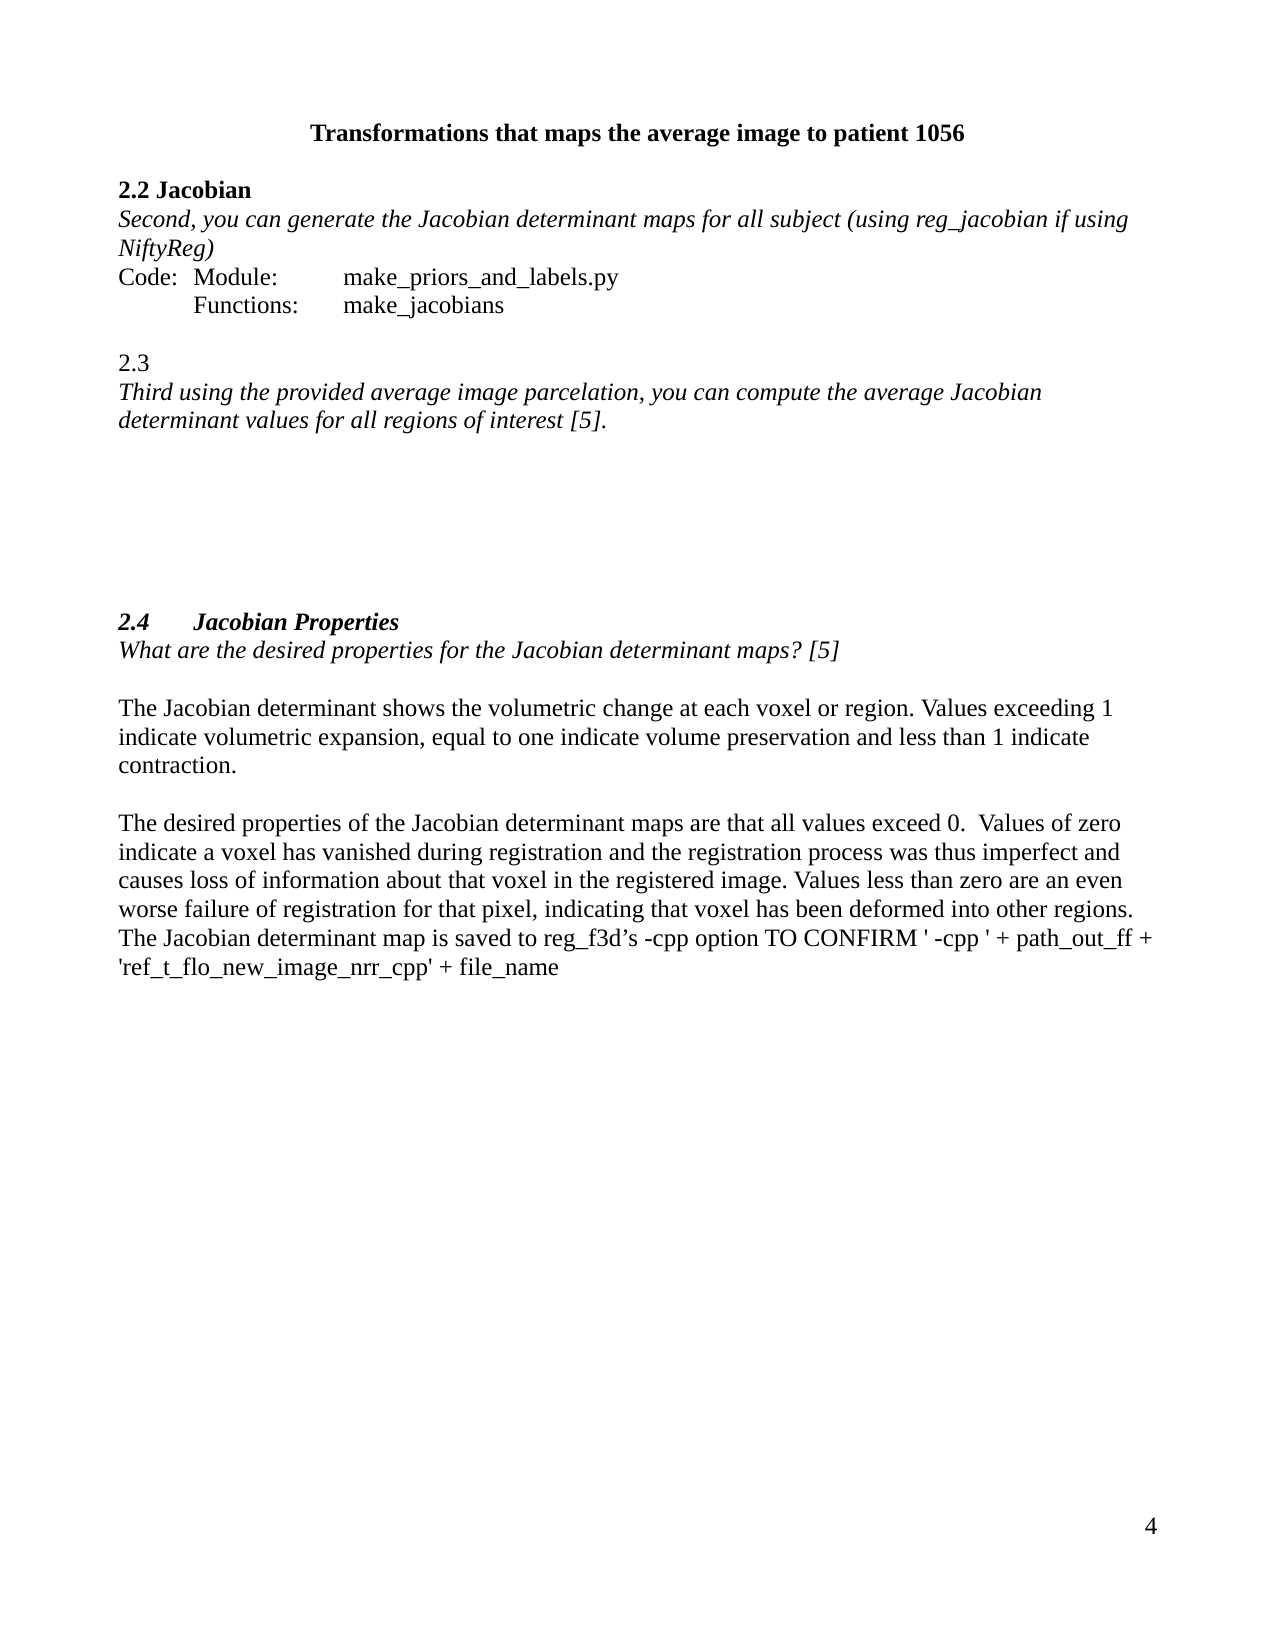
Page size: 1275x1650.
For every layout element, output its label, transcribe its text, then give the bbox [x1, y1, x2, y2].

text 2.2 Jacobian [118, 176, 1157, 204]
text 2.3 [118, 348, 1157, 377]
text The desired properties of the Jacobian determinant maps are that all values exceed 0. Values of zero indicate a voxel has vanished during registration and the registration process was thus imperfect and causes loss of information about that voxel in the registered image. Values less than zero are an even worse failure of registration for that pixel, indicating that voxel has been deformed into other regions. [118, 808, 1157, 923]
text Transformations that maps the average image to patient 1056 [118, 118, 1157, 147]
text Second, you can generate the Jacobian determinant maps for all subject (using reg_jacobian if using NiftyReg) [118, 204, 1157, 262]
text 2.4 Jacobian Properties [118, 607, 1157, 636]
text Code: Module: make_priors_and_labels.py [118, 262, 1157, 291]
text The Jacobian determinant shows the volumetric change at each voxel or region. Values exceeding 1 indicate volumetric expansion, equal to one indicate volume preservation and less than 1 indicate contraction. [118, 693, 1157, 779]
text Functions: make_jacobians [118, 291, 1157, 319]
text The Jacobian determinant map is saved to reg_f3d’s -cpp option TO CONFIRM ' -cpp ' + path_out_ff + 'ref_t_flo_new_image_nrr_cpp' + file_name [118, 923, 1157, 981]
text Third using the provided average image parcelation, you can compute the average Jacobian determinant values for all regions of interest [5]. [118, 377, 1157, 434]
text What are the desired properties for the Jacobian determinant maps? [5] [118, 636, 1157, 664]
